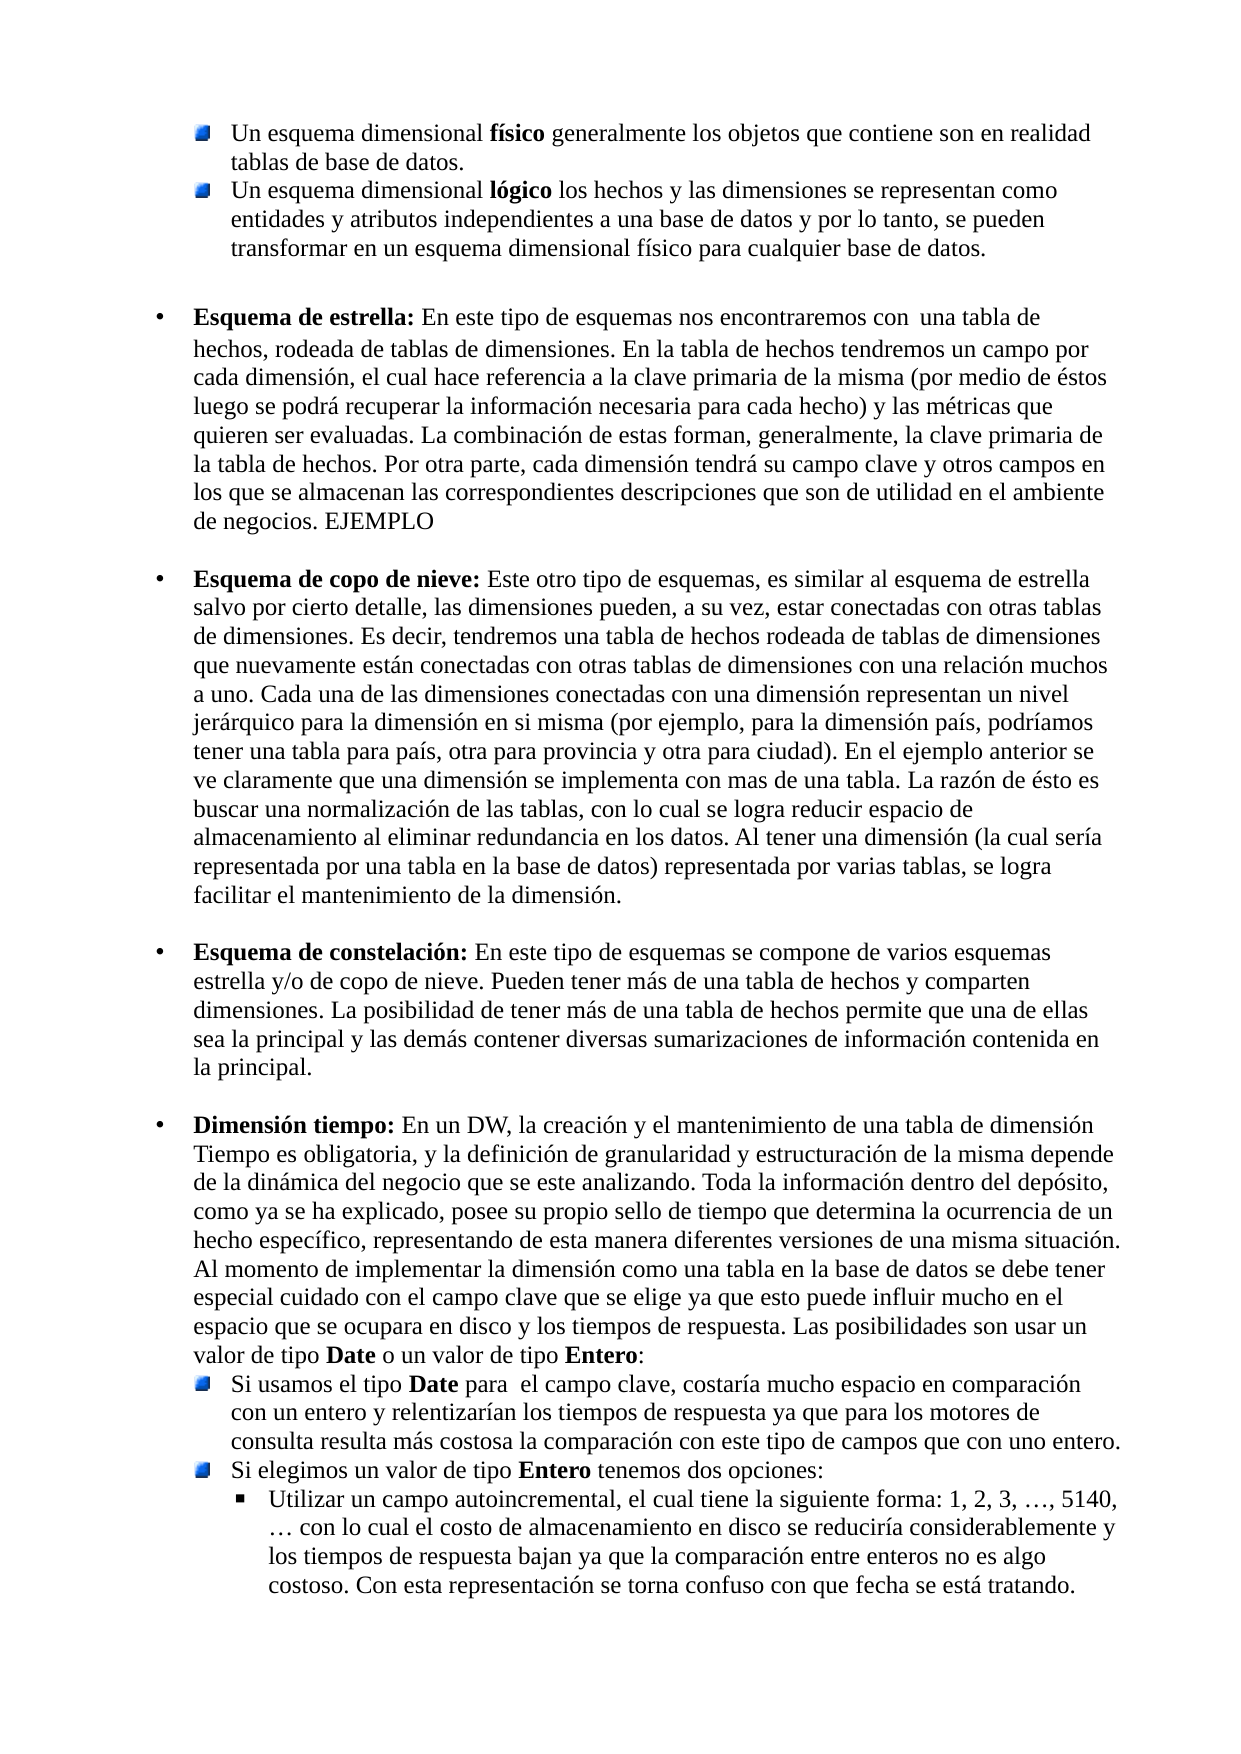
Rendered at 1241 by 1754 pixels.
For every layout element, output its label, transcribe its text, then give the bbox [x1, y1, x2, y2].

list Al momento de implementar la dimensión como una tabla en la base de datos se debe tener especial cuidado con el campo clave que se elige ya que esto puede influir mucho en el espacio que se ocupara en disco y los tiempos de respuesta. Las posibilidades son usar un valor de tipo Date o un valor de tipo Entero: [156, 1254, 1122, 1369]
list Un esquema dimensional físico generalmente los objetos que contiene son en realidad tablas de base de datos. [193, 118, 1122, 176]
list Utilizar un campo autoincremental, el cual tiene la siguiente forma: 1, 2, 3, …, 5140, … con lo cual el costo de almacenamiento en disco se reduciría considerablemente y los tiempos de respuesta bajan ya que la comparación entre enteros no es algo costoso. Con esta representación se torna confuso con que fecha se está tratando. [231, 1484, 1122, 1599]
picture [194, 124, 210, 141]
list Esquema de copo de nieve: Este otro tipo de esquemas, es similar al esquema de estrella salvo por cierto detalle, las dimensiones pueden, a su vez, estar conectadas con otras tablas de dimensiones. Es decir, tendremos una tabla de hechos rodeada de tablas de dimensiones que nuevamente están conectadas con otras tablas de dimensiones con una relación muchos a uno. Cada una de las dimensiones conectadas con una dimensión representan un nivel jerárquico para la dimensión en si misma (por ejemplo, para la dimensión país, podríamos tener una tabla para país, otra para provincia y otra para ciudad). En el ejemplo anterior se ve claramente que una dimensión se implementa con mas de una tabla. La razón de ésto es buscar una normalización de las tablas, con lo cual se logra reducir espacio de almacenamiento al eliminar redundancia en los datos. Al tener una dimensión (la cual sería representada por una tabla en la base de datos) representada por varias tablas, se logra facilitar el mantenimiento de la dimensión. [156, 564, 1122, 909]
list Dimensión tiempo: En un DW, la creación y el mantenimiento de una tabla de dimensión Tiempo es obligatoria, y la definición de granularidad y estructuración de la misma depende de la dinámica del negocio que se este analizando. Toda la información dentro del depósito, como ya se ha explicado, posee su propio sello de tiempo que determina la ocurrencia de un hecho específico, representando de esta manera diferentes versiones de una misma situación. [156, 1110, 1122, 1254]
list Si usamos el tipo Date para el campo clave, costaría mucho espacio en comparación con un entero y relentizarían los tiempos de respuesta ya que para los motores de consulta resulta más costosa la comparación con este tipo de campos que con uno entero. [193, 1369, 1122, 1455]
list Si elegimos un valor de tipo Entero tenemos dos opciones: [193, 1455, 1122, 1484]
picture [194, 182, 210, 198]
list Un esquema dimensional lógico los hechos y las dimensiones se representan como entidades y atributos independientes a una base de datos y por lo tanto, se pueden transformar en un esquema dimensional físico para cualquier base de datos. [193, 176, 1122, 262]
list Esquema de estrella: En este tipo de esquemas nos encontraremos con una tabla de hechos, rodeada de tablas de dimensiones. En la tabla de hechos tendremos un campo por cada dimensión, el cual hace referencia a la clave primaria de la misma (por medio de éstos luego se podrá recuperar la información necesaria para cada hecho) y las métricas que quieren ser evaluadas. La combinación de estas forman, generalmente, la clave primaria de la tabla de hechos. Por otra parte, cada dimensión tendrá su campo clave y otros campos en los que se almacenan las correspondientes descripciones que son de utilidad en el ambiente de negocios. EJEMPLO [156, 291, 1122, 535]
picture [194, 1461, 210, 1478]
list Esquema de constelación: En este tipo de esquemas se compone de varios esquemas estrella y/o de copo de nieve. Pueden tener más de una tabla de hechos y comparten dimensiones. La posibilidad de tener más de una tabla de hechos permite que una de ellas sea la principal y las demás contener diversas sumarizaciones de información contenida en la principal. [156, 937, 1122, 1081]
picture [194, 1375, 210, 1391]
